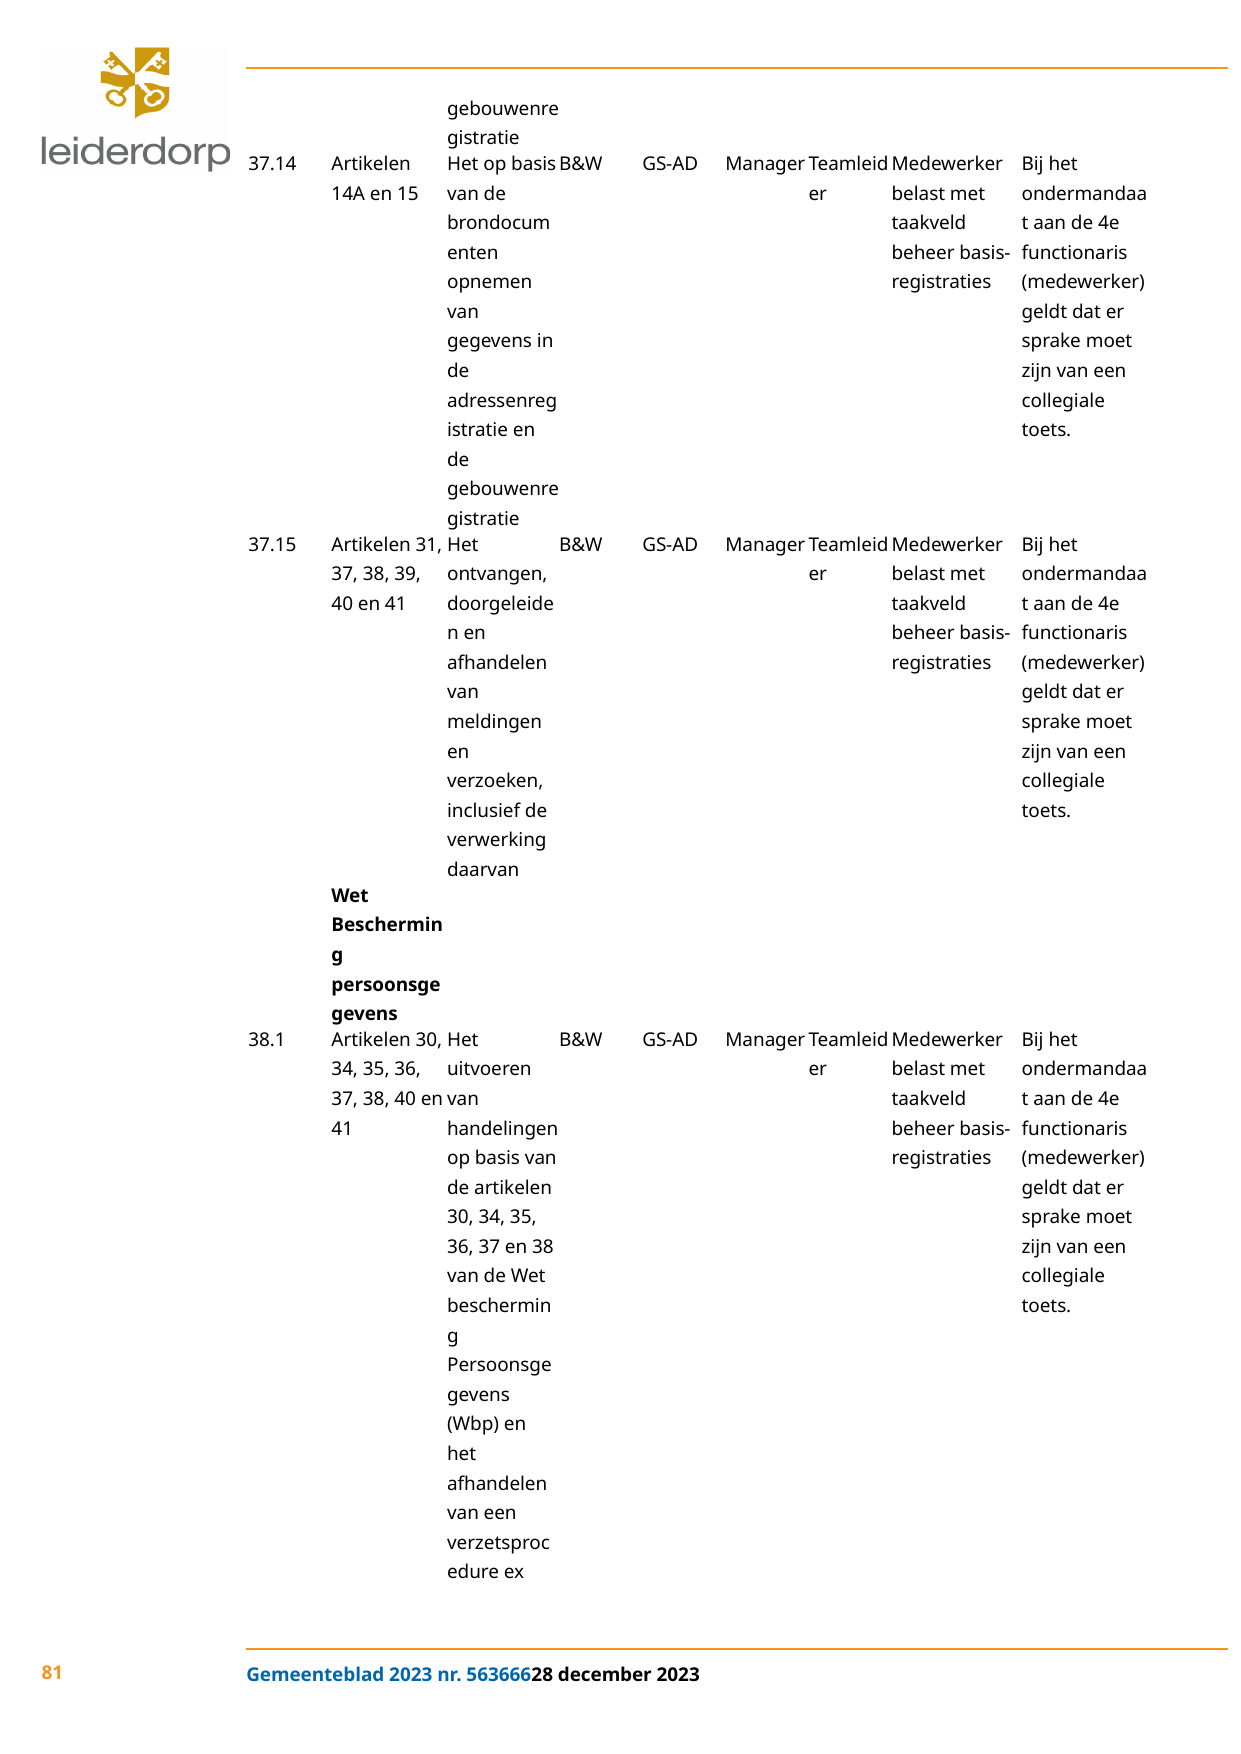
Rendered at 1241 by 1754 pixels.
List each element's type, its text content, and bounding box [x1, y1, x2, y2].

picture [41, 47, 231, 172]
table_cell GS-AD [642, 1026, 725, 1584]
table_cell [642, 95, 725, 150]
table_cell Manager [725, 150, 808, 531]
table_cell Artikelen 30, 34, 35, 36, 37, 38, 40 en 41 [331, 1026, 447, 1584]
table_cell Teamleider [808, 150, 891, 531]
table_cell Het uitvoeren van handelingen op basis van de artikelen 30, 34, 35, 36, 37 en 38 van de Wet bescherming Persoonsgegevens (Wbp) en het afhandelen van een verzetsprocedure ex [447, 1026, 559, 1584]
table_cell [725, 882, 808, 1026]
table_cell Bij het ondermandaat aan de 4e functionaris (medewerker) geldt dat er sprake moet zijn van een collegiale toets. [1021, 150, 1152, 531]
table_cell Het ontvangen, doorgeleiden en afhandelen van meldingen en verzoeken, inclusief de verwerking daarvan [447, 531, 559, 882]
table_cell Manager [725, 1026, 808, 1584]
table_cell 38.1 [248, 1026, 331, 1584]
table_cell [1021, 882, 1152, 1026]
table_cell [248, 882, 331, 1026]
table_cell Teamleider [808, 1026, 891, 1584]
table_cell [808, 95, 891, 150]
table_cell B&W [559, 150, 642, 531]
table_cell Medewerker belast met taakveld beheer basis-registraties [891, 1026, 1021, 1584]
table_cell [642, 882, 725, 1026]
table_cell B&W [559, 1026, 642, 1584]
table_cell Artikelen 14A en 15 [331, 150, 447, 531]
table_cell [891, 95, 1021, 150]
table_cell [559, 95, 642, 150]
table_cell GS-AD [642, 150, 725, 531]
table_cell Bij het ondermandaat aan de 4e functionaris (medewerker) geldt dat er sprake moet zijn van een collegiale toets. [1021, 531, 1152, 882]
table_cell [331, 95, 447, 150]
table_cell 37.14 [248, 150, 331, 531]
table_cell Manager [725, 531, 808, 882]
table_cell Bij het ondermandaat aan de 4e functionaris (medewerker) geldt dat er sprake moet zijn van een collegiale toets. [1021, 1026, 1152, 1584]
table_cell [248, 95, 331, 150]
table_cell [891, 882, 1021, 1026]
table_cell [725, 95, 808, 150]
table_cell GS-AD [642, 531, 725, 882]
table_cell Medewerker belast met taakveld beheer basis-registraties [891, 531, 1021, 882]
table_cell [1021, 95, 1152, 150]
table_cell [447, 882, 559, 1026]
table_cell Het op basis van de brondocumenten opnemen van gegevens in de adressenregistratie en de gebouwenregistratie [447, 150, 559, 531]
table_cell Medewerker belast met taakveld beheer basis-registraties [891, 150, 1021, 531]
table_cell [808, 882, 891, 1026]
table_cell Teamleider [808, 531, 891, 882]
table_cell gebouwenregistratie [447, 95, 559, 150]
table_cell [559, 882, 642, 1026]
table_cell Wet Bescherming persoonsgegevens [331, 882, 447, 1026]
table_cell 37.15 [248, 531, 331, 882]
table_cell B&W [559, 531, 642, 882]
table_cell Artikelen 31, 37, 38, 39, 40 en 41 [331, 531, 447, 882]
